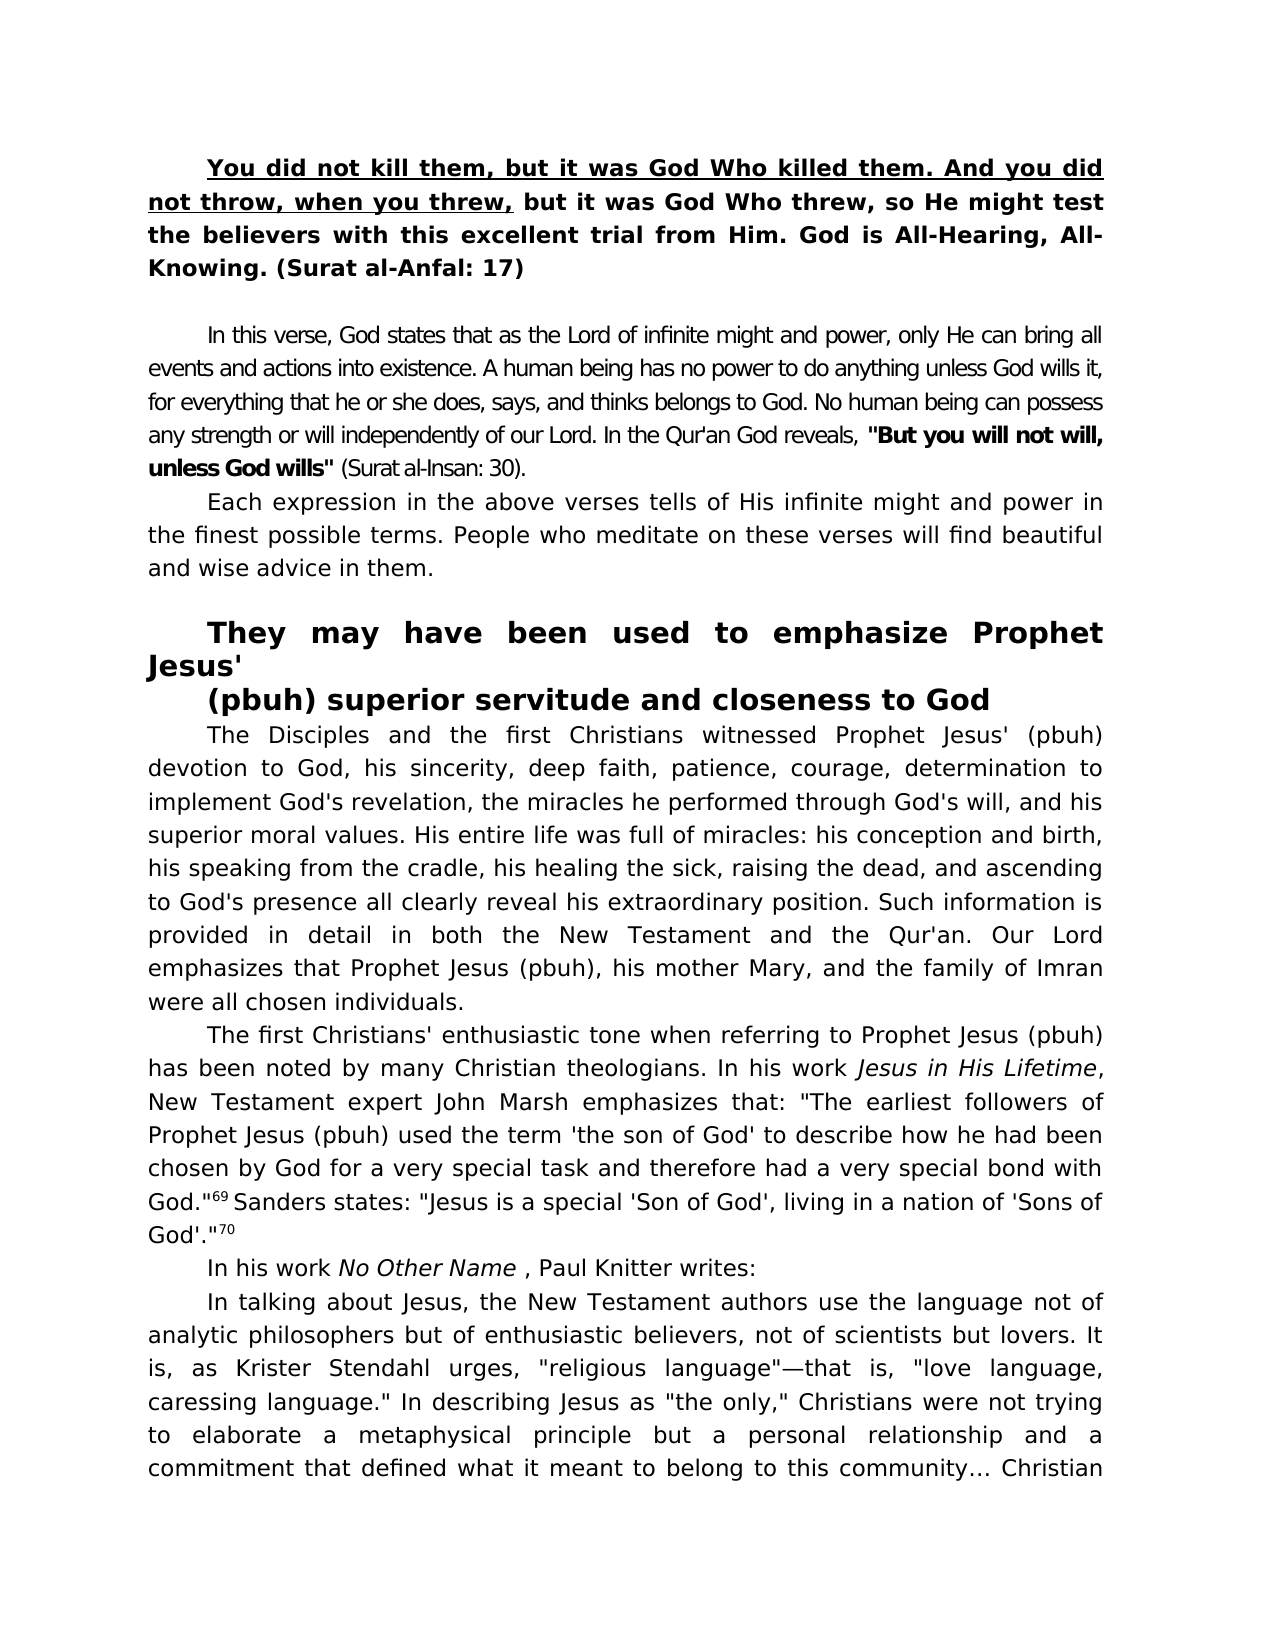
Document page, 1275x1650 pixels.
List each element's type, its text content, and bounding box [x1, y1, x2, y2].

text You did not kill them, but it was God Who killed them. And you did not throw, when you threw, but it was God Who threw, so He might test the believers with this excellent trial from Him. God is All-Hearing, All-Knowing. (Surat al-Anfal: 17) [148, 150, 1104, 283]
text They may have been used to emphasize Prophet Jesus' [148, 617, 1104, 683]
text In his work No Other Name , Paul Knitter writes: [148, 1250, 1104, 1283]
text (pbuh) superior servitude and closeness to God [148, 683, 1104, 717]
text In talking about Jesus, the New Testament authors use the language not of analytic philosophers but of enthusiastic believers, not of scientists but lovers. It is, as Krister Stendahl urges, "religious language"—that is, "love language, caressing language." In describing Jesus as "the only," Christians were not trying to elaborate a metaphysical principle but a personal relationship and a commitment that defined what it meant to belong to this community… Christian [148, 1283, 1104, 1483]
text The first Christians' enthusiastic tone when referring to Prophet Jesus (pbuh) has been noted by many Christian theologians. In his work Jesus in His Lifetime, New Testament expert John Marsh emphasizes that: "The earliest followers of Prophet Jesus (pbuh) used the term 'the son of God' to describe how he had been chosen by God for a very special task and therefore had a very special bond with God."69 Sanders states: "Jesus is a special 'Son of God', living in a nation of 'Sons of God'."70 [148, 1017, 1104, 1250]
text Each expression in the above verses tells of His infinite might and power in the finest possible terms. People who meditate on these verses will find beautiful and wise advice in them. [148, 483, 1104, 583]
text The Disciples and the first Christians witnessed Prophet Jesus' (pbuh) devotion to God, his sincerity, deep faith, patience, courage, determination to implement God's revelation, the miracles he performed through God's will, and his superior moral values. His entire life was full of miracles: his conception and birth, his speaking from the cradle, his healing the sick, raising the dead, and ascending to God's presence all clearly reveal his extraordinary position. Such information is provided in detail in both the New Testament and the Qur'an. Our Lord emphasizes that Prophet Jesus (pbuh), his mother Mary, and the family of Imran were all chosen individuals. [148, 717, 1104, 1017]
text In this verse, God states that as the Lord of infinite might and power, only He can bring all events and actions into existence. A human being has no power to do anything unless God wills it, for everything that he or she does, says, and thinks belongs to God. No human being can possess any strength or will independently of our Lord. In the Qur'an God reveals, "But you will not will, unless God wills" (Surat al-Insan: 30). [148, 317, 1104, 483]
